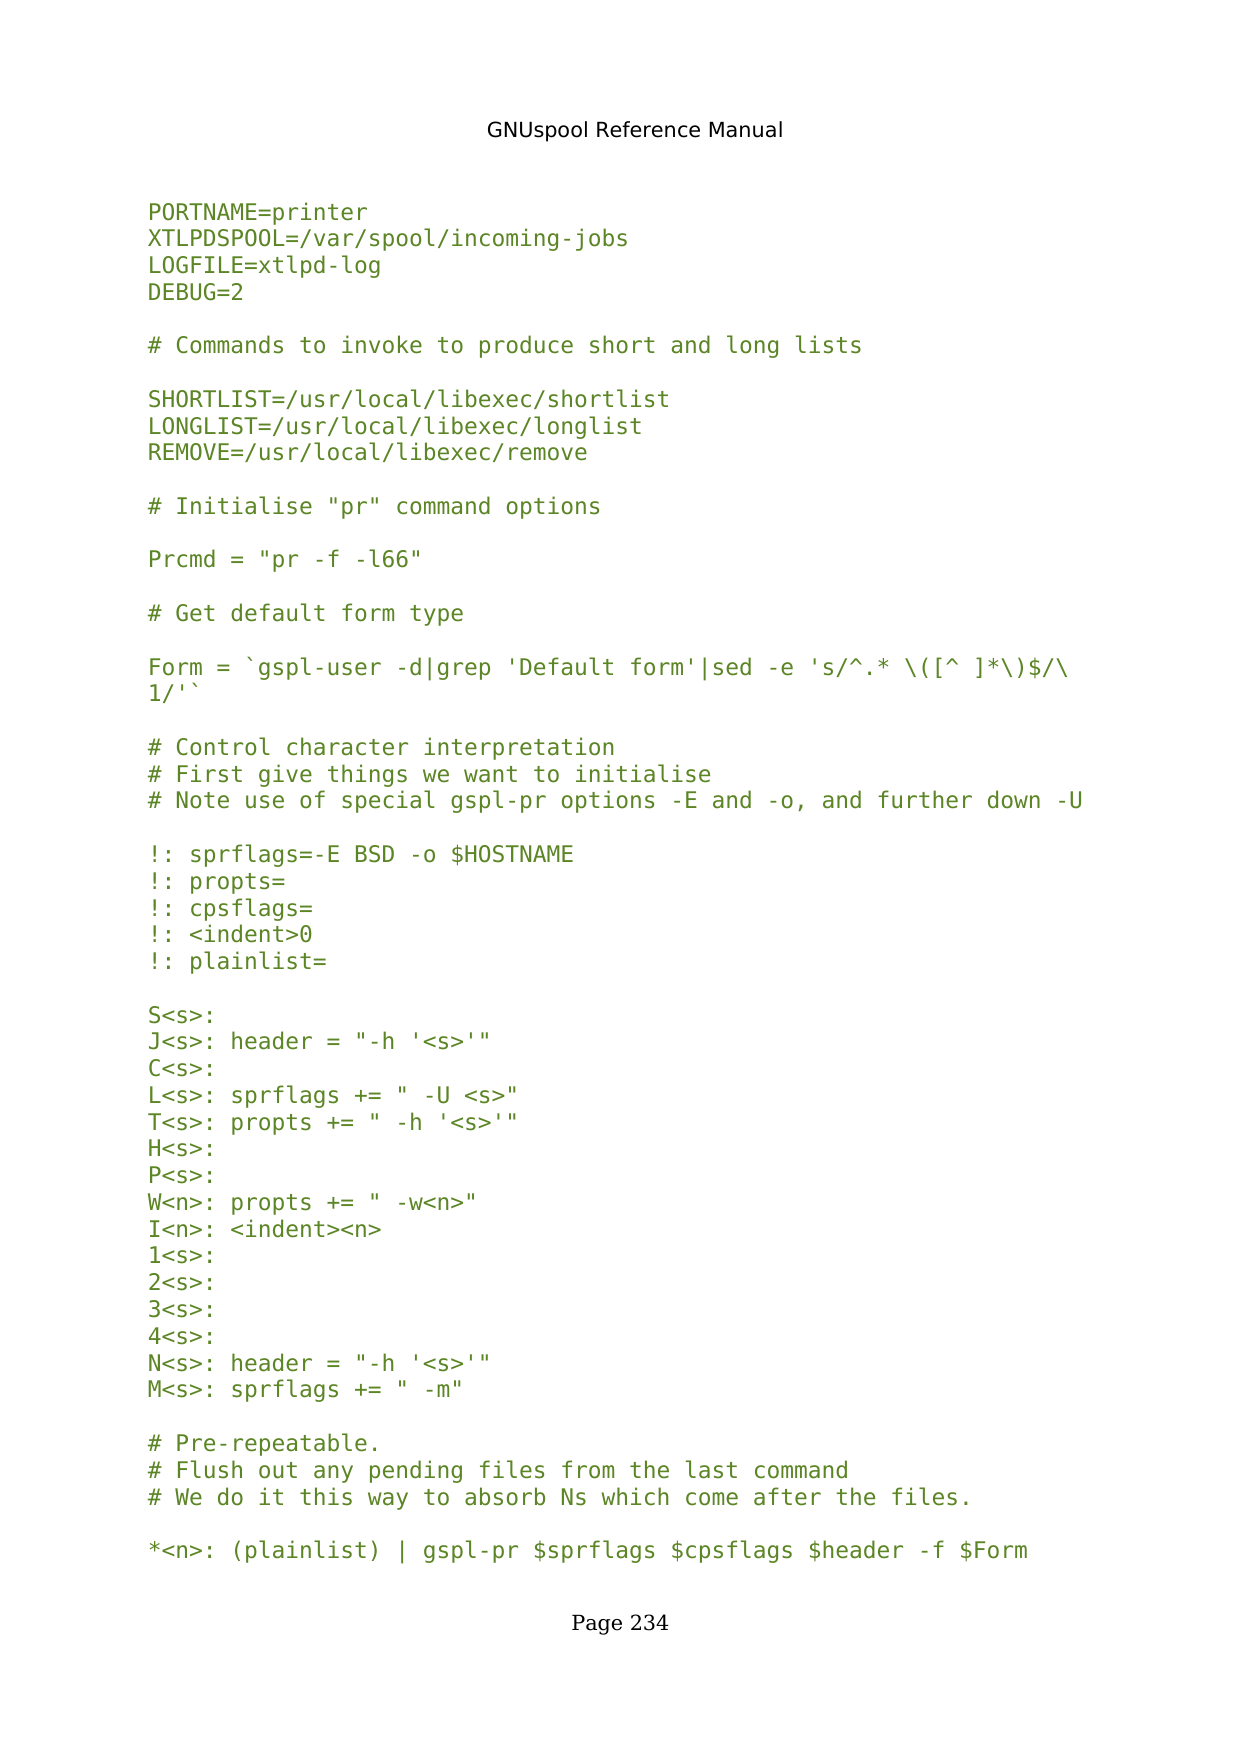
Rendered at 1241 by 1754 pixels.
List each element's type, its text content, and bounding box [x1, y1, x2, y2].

text PORTNAME=printer XTLPDSPOOL=/var/spool/incoming-jobs LOGFILE=xtlpd-log DEBUG=2 # Commands to invoke to produce short and long lists SHORTLIST=/usr/local/libexec/shortlist LONGLIST=/usr/local/libexec/longlist REMOVE=/usr/local/libexec/remove # Initialise "pr" command options Prcmd = "pr -f -l66" # Get default form type Form = `gspl-user -d|grep 'Default form'|sed -e 's/^.* \([^ ]*\)$/\1/'` # Control character interpretation # First give things we want to initialise # Note use of special gspl-pr options -E and -o, and further down -U !: sprflags=-E BSD -o $HOSTNAME !: propts= !: cpsflags= !: <indent>0 !: plainlist= S<s>: J<s>: header = "-h '<s>'" C<s>: L<s>: sprflags += " -U <s>" T<s>: propts += " -h '<s>'" H<s>: P<s>: W<n>: propts += " -w<n>" I<n>: <indent><n> 1<s>: 2<s>: 3<s>: 4<s>: N<s>: header = "-h '<s>'" M<s>: sprflags += " -m" # Pre-repeatable. # Flush out any pending files from the last command # We do it this way to absorb Ns which come after the files. *<n>: (plainlist) | gspl-pr $sprflags $cpsflags $header -f $Form [148, 172, 1122, 1564]
